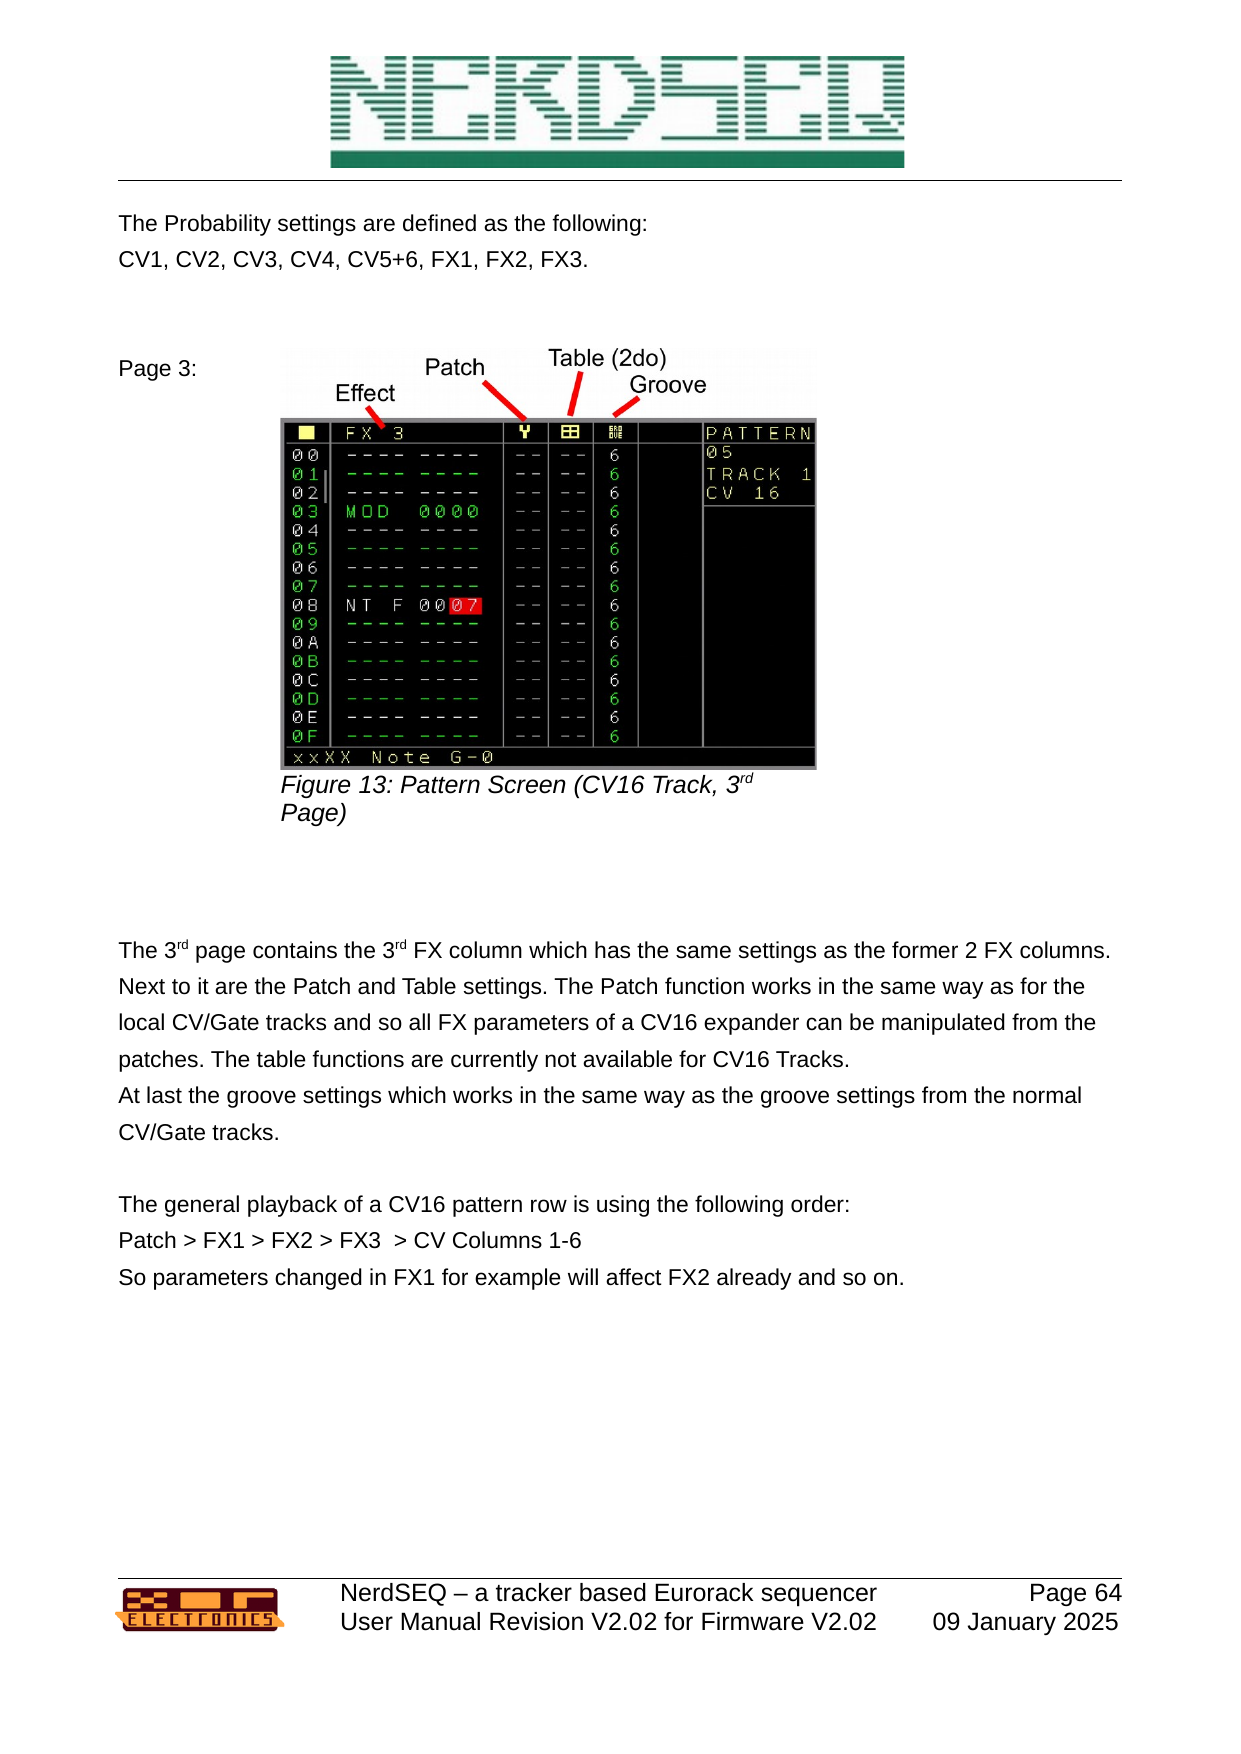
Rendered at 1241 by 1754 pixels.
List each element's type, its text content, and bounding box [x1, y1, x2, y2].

text So parameters changed in FX1 for example will affect FX2 already and so on. [118, 1264, 1122, 1290]
picture [330, 56, 905, 168]
text Next to it are the Patch and Table settings. The Patch function works in the same way as for the local CV/Gate tracks and so all FX parameters of a CV16 expander can be manipulated from the patches. The table functions are currently not available for CV16 Tracks. [118, 973, 1122, 1072]
text The general playback of a CV16 pattern row is using the following order: [118, 1191, 1122, 1217]
text Page 3: [118, 355, 280, 381]
text [817, 355, 1122, 381]
text The Probability settings are defined as the following: [118, 209, 1122, 236]
text At last the groove settings which works in the same way as the groove settings from the normal CV/Gate tracks. [118, 1082, 1122, 1145]
picture [280, 348, 817, 770]
text The 3rd page contains the 3rd FX column which has the same settings as the former 2 FX columns. [118, 937, 1122, 963]
text CV1, CV2, CV3, CV4, CV5+6, FX1, FX2, FX3. [118, 246, 1122, 272]
text Figure 13: Pattern Screen (CV16 Track, 3rd Page) [280, 770, 817, 827]
picture [115, 1584, 285, 1634]
text Patch > FX1 > FX2 > FX3 > CV Columns 1-6 [118, 1227, 1122, 1254]
